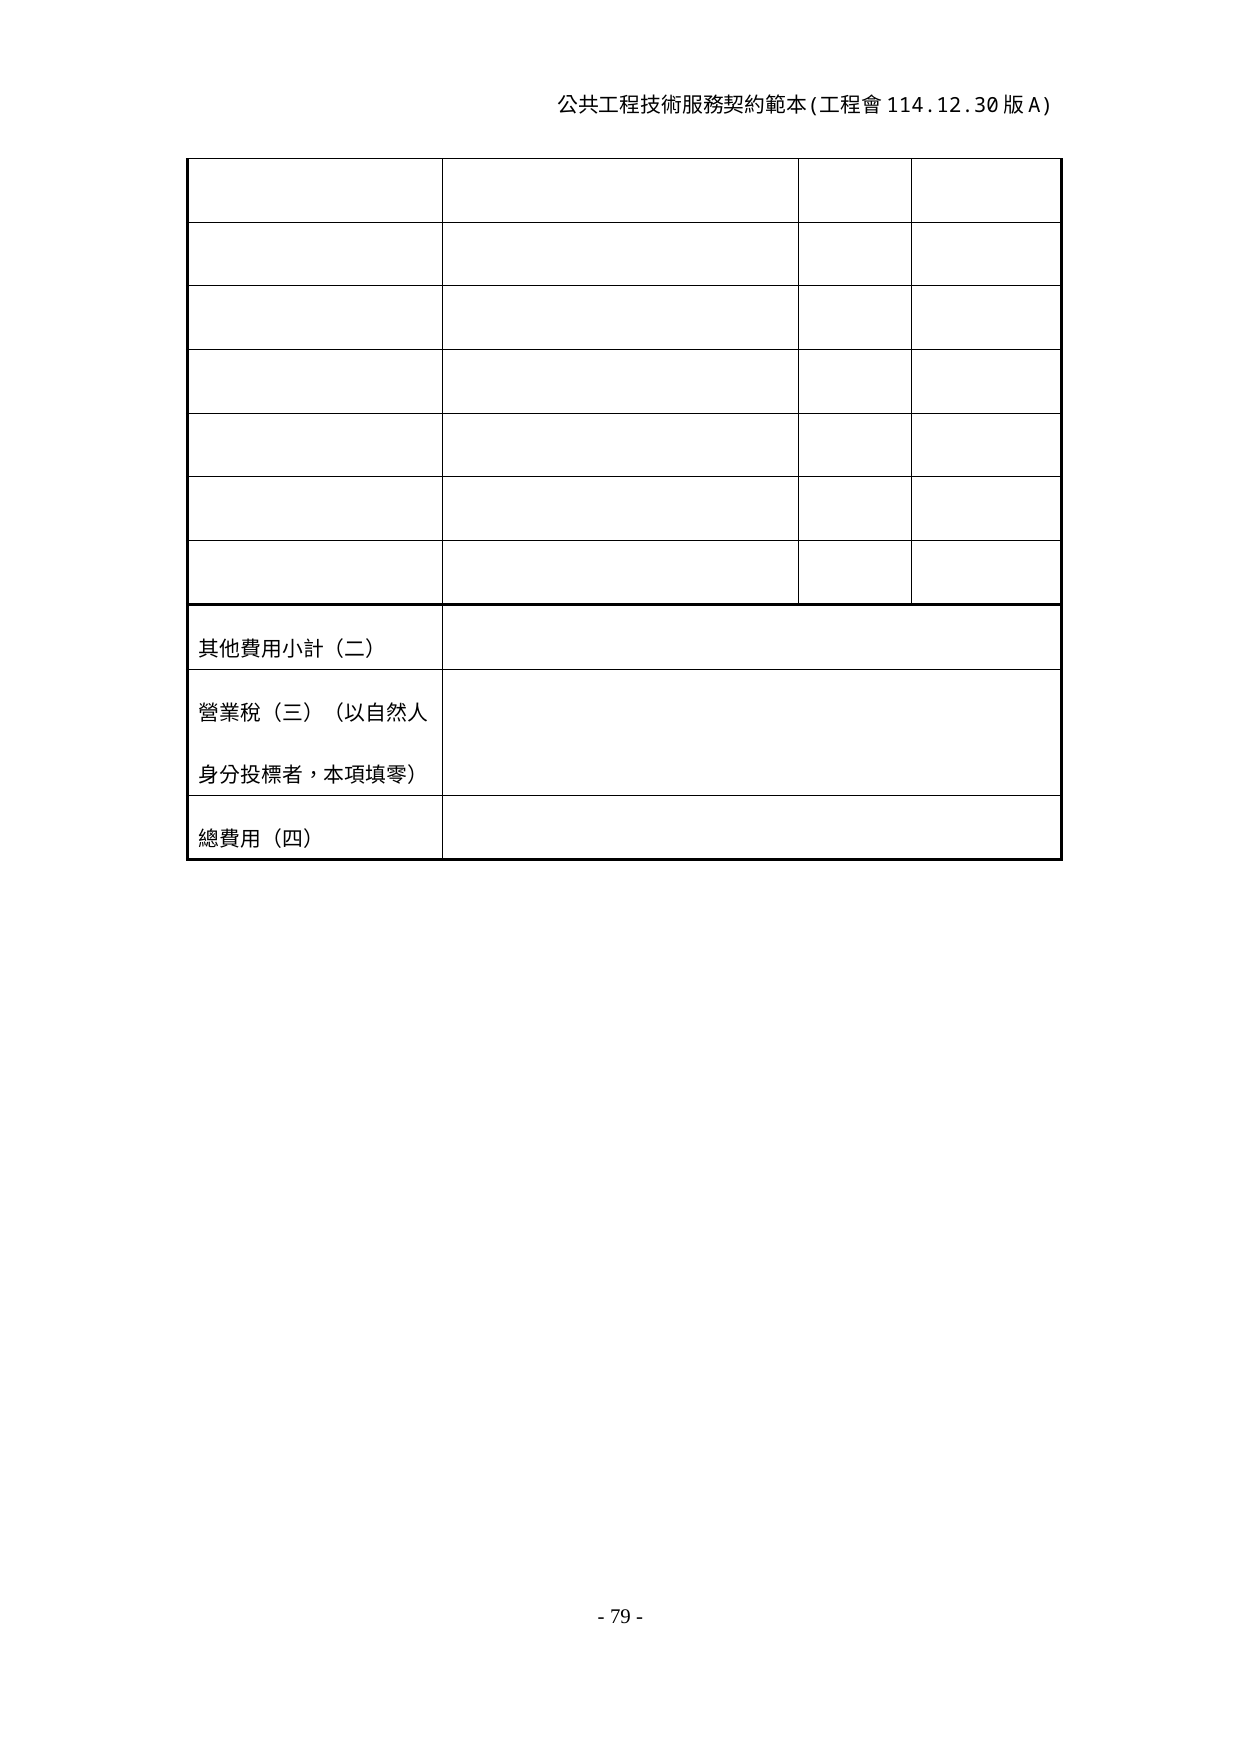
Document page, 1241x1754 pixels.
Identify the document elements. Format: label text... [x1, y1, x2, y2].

table_cell [912, 223, 1060, 285]
table_cell [799, 414, 911, 476]
table_cell [443, 159, 798, 222]
table_cell [799, 477, 911, 539]
table_cell 其他費用小計（二） [189, 606, 442, 669]
table_cell [443, 286, 798, 349]
table_cell [799, 541, 911, 603]
table_cell 營業稅（三）（以自然人身分投標者，本項填零） [189, 670, 442, 795]
table_cell 總費用（四） [189, 796, 442, 858]
table_cell [912, 414, 1060, 476]
table_cell [443, 541, 798, 603]
table_cell [912, 350, 1060, 412]
table_cell [189, 414, 442, 476]
table_cell [912, 159, 1060, 222]
table_cell [189, 286, 442, 349]
table_cell [189, 223, 442, 285]
table_cell [443, 350, 798, 412]
table_cell [443, 670, 1060, 795]
table_cell [799, 223, 911, 285]
table_cell [189, 541, 442, 603]
table_cell [189, 477, 442, 539]
table_cell [443, 796, 1060, 858]
table_cell [912, 477, 1060, 539]
table_cell [799, 159, 911, 222]
table_cell [912, 286, 1060, 349]
table_cell [443, 606, 1060, 669]
table_cell [799, 350, 911, 412]
table_cell [799, 286, 911, 349]
table_cell [189, 350, 442, 412]
table_cell [443, 477, 798, 539]
table_cell [443, 223, 798, 285]
table_cell [189, 159, 442, 222]
table_cell [912, 541, 1060, 603]
table_cell [443, 414, 798, 476]
